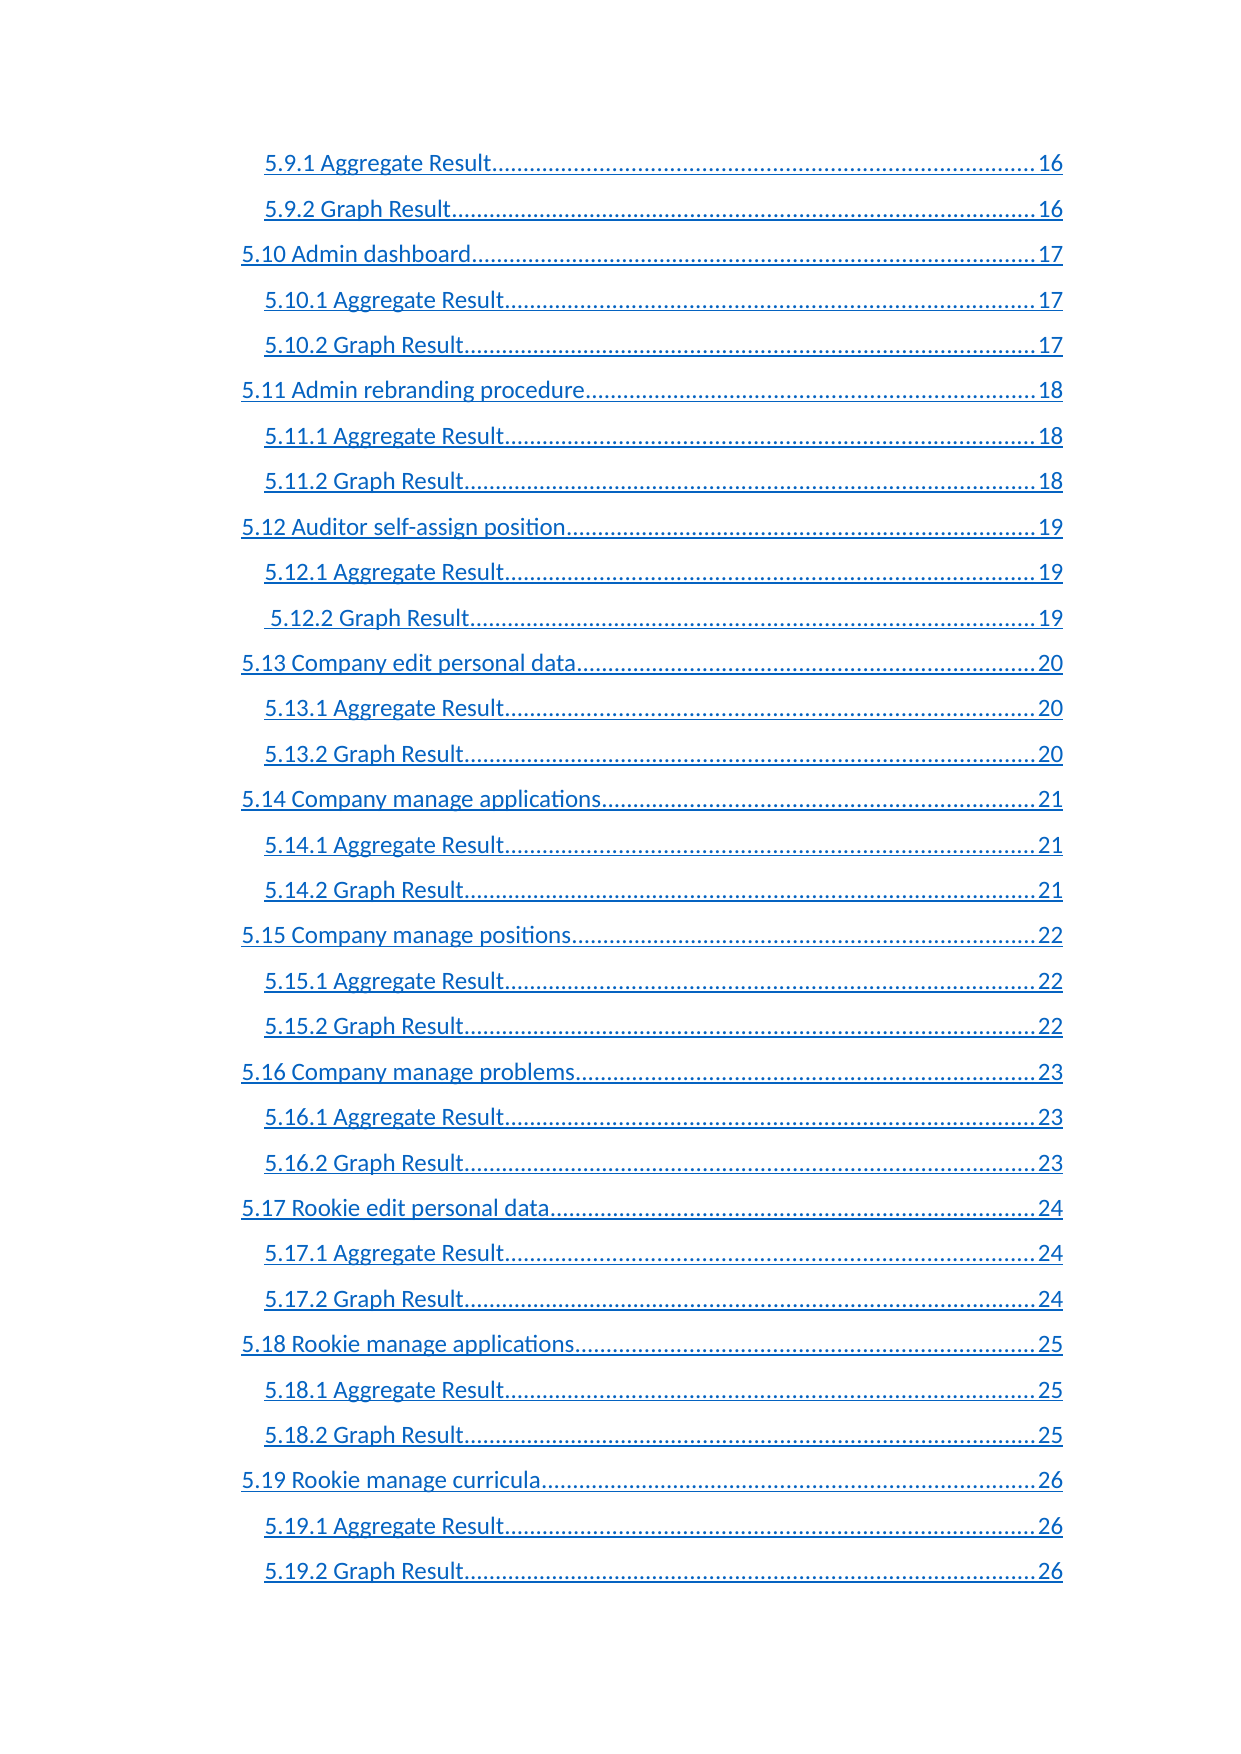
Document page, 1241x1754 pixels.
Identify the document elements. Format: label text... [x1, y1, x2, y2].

text 5.16.2 Graph Result 23 [223, 1147, 1063, 1177]
text 5.13 Company edit personal data 20 [200, 647, 1063, 678]
text 5.16 Company manage problems 23 [200, 1056, 1063, 1086]
text 5.11 Admin rebranding procedure 18 [200, 375, 1063, 405]
text 5.10 Admin dashboard 17 [200, 238, 1063, 269]
text 5.13.2 Graph Result 20 [223, 738, 1063, 768]
text 5.18.1 Aggregate Result 25 [223, 1374, 1063, 1404]
text 5.10.2 Graph Result 17 [223, 329, 1063, 360]
text 5.15.2 Graph Result 22 [223, 1011, 1063, 1041]
text 5.13.1 Aggregate Result 20 [223, 693, 1063, 723]
text 5.17 Rookie edit personal data 24 [200, 1192, 1063, 1223]
text 5.14.2 Graph Result 21 [223, 874, 1063, 905]
text 5.16.1 Aggregate Result 23 [223, 1101, 1063, 1132]
text 5.12.2 Graph Result 19 [223, 602, 1063, 632]
text 5.14 Company manage applications 21 [200, 783, 1063, 814]
text 5.17.1 Aggregate Result 24 [223, 1238, 1063, 1268]
text 5.17.2 Graph Result 24 [223, 1283, 1063, 1313]
text 5.19.1 Aggregate Result 26 [223, 1510, 1063, 1541]
text 5.18.2 Graph Result 25 [223, 1419, 1063, 1450]
text 5.19.2 Graph Result 26 [223, 1556, 1063, 1586]
text 5.11.2 Graph Result 18 [223, 466, 1063, 496]
text 5.12.1 Aggregate Result 19 [223, 556, 1063, 587]
text 5.15 Company manage positions 22 [200, 920, 1063, 950]
text 5.9.2 Graph Result 16 [223, 193, 1063, 223]
text 5.12 Auditor self-assign position 19 [200, 511, 1063, 541]
text 5.11.1 Aggregate Result 18 [223, 420, 1063, 451]
text 5.10.1 Aggregate Result 17 [223, 284, 1063, 314]
text 5.14.1 Aggregate Result 21 [223, 829, 1063, 859]
text 5.18 Rookie manage applications 25 [200, 1328, 1063, 1359]
text 5.19 Rookie manage curricula 26 [200, 1465, 1063, 1495]
text 5.15.1 Aggregate Result 22 [223, 965, 1063, 996]
text 5.9.1 Aggregate Result 16 [223, 148, 1063, 178]
